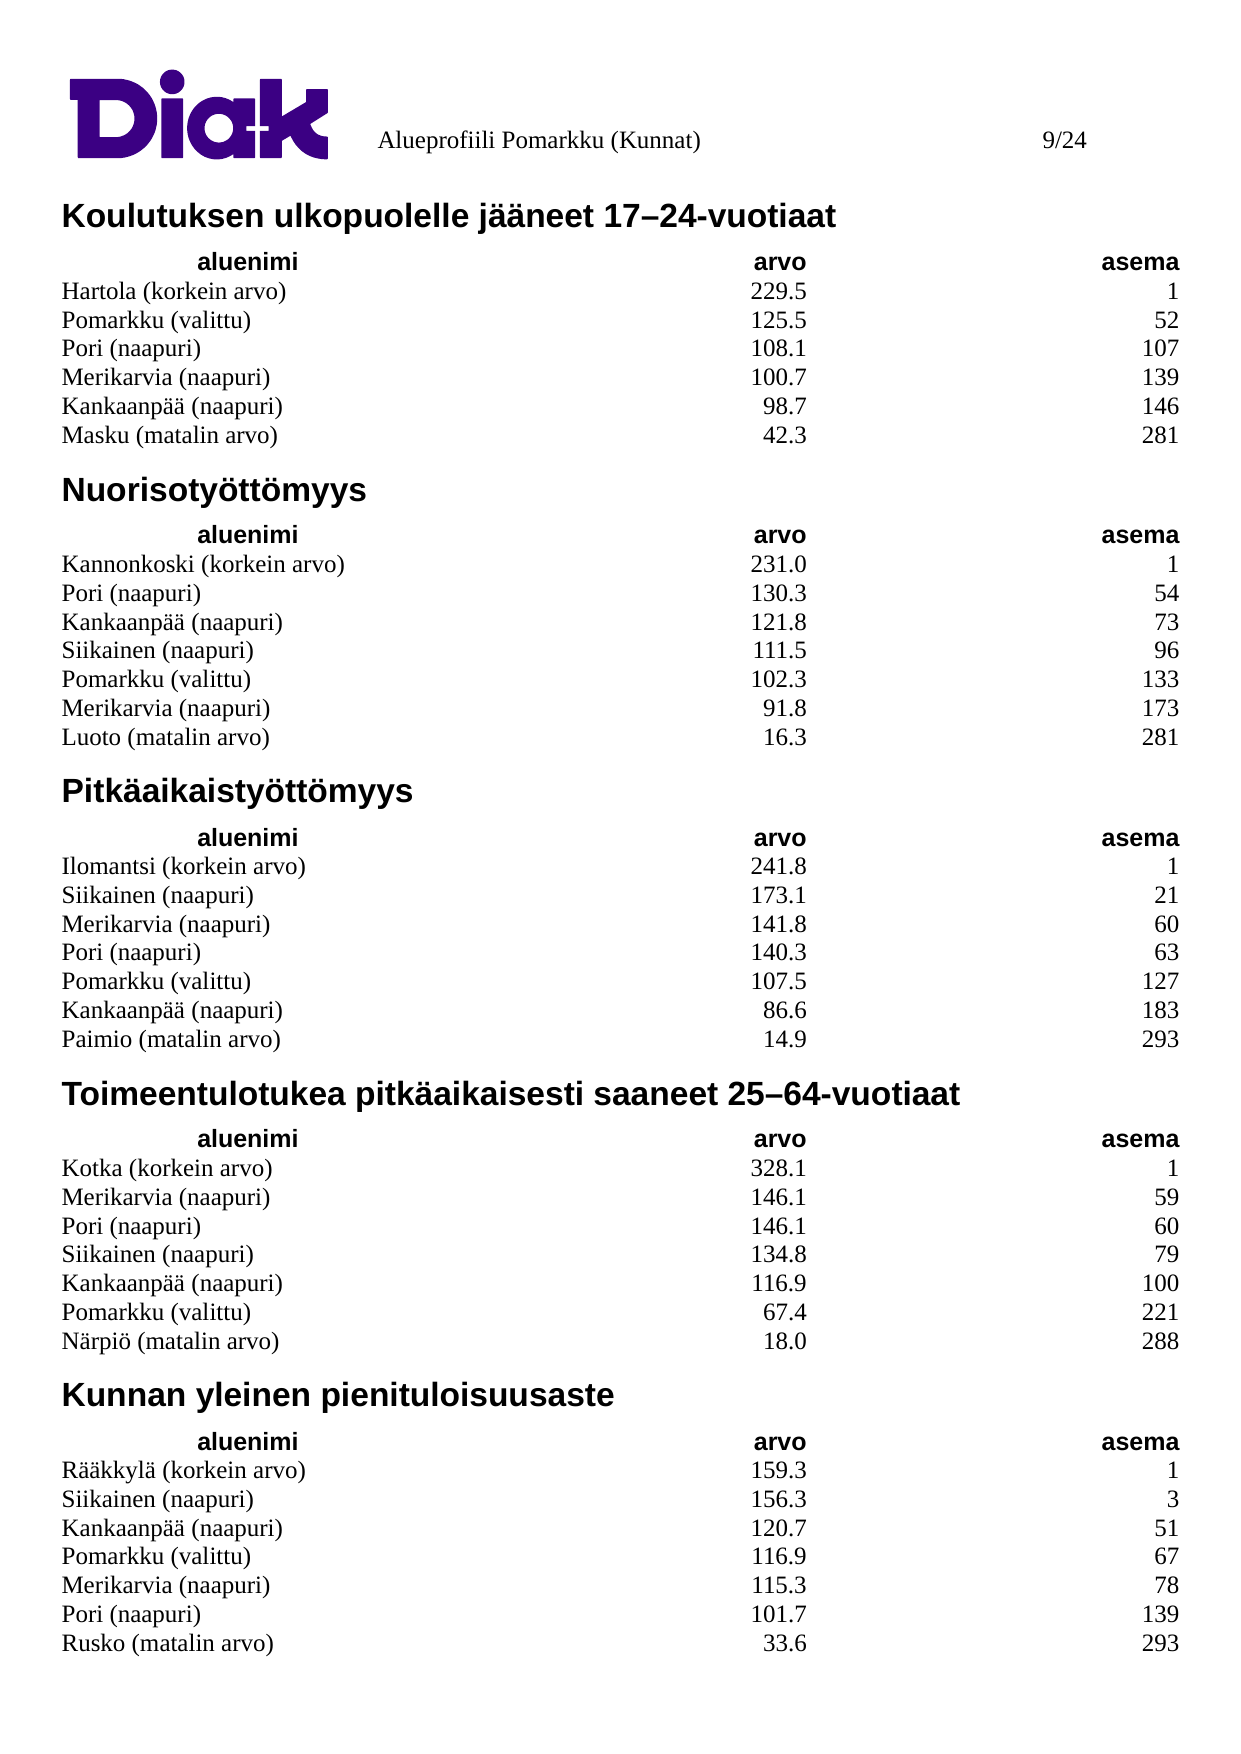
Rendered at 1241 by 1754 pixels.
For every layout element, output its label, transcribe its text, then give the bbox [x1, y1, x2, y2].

table_header asema [806, 823, 1179, 851]
table_cell Kankaanpää (naapuri) [61, 1513, 434, 1541]
table_cell 1 [806, 1153, 1179, 1182]
table_cell 59 [806, 1182, 1179, 1211]
table_cell Merikarvia (naapuri) [61, 693, 434, 722]
table_cell Kankaanpää (naapuri) [61, 1268, 434, 1297]
table_cell 146 [806, 391, 1179, 420]
table_cell 108.1 [434, 334, 806, 362]
table_cell 42.3 [434, 420, 806, 448]
table_cell 33.6 [434, 1628, 806, 1656]
table_cell Siikainen (naapuri) [61, 1484, 434, 1513]
table_cell Pori (naapuri) [61, 334, 434, 362]
table_header aluenimi [61, 1125, 434, 1153]
table_cell 1 [806, 549, 1179, 578]
table_cell 281 [806, 722, 1179, 751]
table_cell 229.5 [434, 276, 806, 305]
table_cell 134.8 [434, 1240, 806, 1268]
table_cell 241.8 [434, 851, 806, 880]
table_cell 1 [806, 851, 1179, 880]
table_cell 14.9 [434, 1024, 806, 1052]
table_cell 107 [806, 334, 1179, 362]
table_cell 116.9 [434, 1541, 806, 1570]
table_cell Kankaanpää (naapuri) [61, 391, 434, 420]
table_cell 18.0 [434, 1326, 806, 1354]
table_cell 156.3 [434, 1484, 806, 1513]
table_cell Hartola (korkein arvo) [61, 276, 434, 305]
table_cell 183 [806, 995, 1179, 1024]
table_header aluenimi [61, 521, 434, 549]
table_cell Siikainen (naapuri) [61, 880, 434, 909]
table_cell 51 [806, 1513, 1179, 1541]
table_cell Pomarkku (valittu) [61, 305, 434, 333]
table_cell 139 [806, 362, 1179, 391]
table_header asema [806, 1125, 1179, 1153]
table_cell 1 [806, 1455, 1179, 1484]
table_cell 173 [806, 693, 1179, 722]
table_cell 98.7 [434, 391, 806, 420]
table_cell 1 [806, 276, 1179, 305]
subtitle Nuorisotyöttömyys [61, 469, 1179, 508]
table_cell 293 [806, 1024, 1179, 1052]
table_cell Rääkkylä (korkein arvo) [61, 1455, 434, 1484]
table_cell 102.3 [434, 664, 806, 693]
table_cell Siikainen (naapuri) [61, 636, 434, 664]
table_cell Luoto (matalin arvo) [61, 722, 434, 751]
table_cell Kannonkoski (korkein arvo) [61, 549, 434, 578]
table_cell Närpiö (matalin arvo) [61, 1326, 434, 1354]
table_cell 21 [806, 880, 1179, 909]
table_cell 121.8 [434, 607, 806, 636]
table_cell Merikarvia (naapuri) [61, 1570, 434, 1599]
table_cell 288 [806, 1326, 1179, 1354]
table_cell 107.5 [434, 966, 806, 995]
table_cell Kotka (korkein arvo) [61, 1153, 434, 1182]
table_header arvo [434, 1426, 806, 1455]
table_header aluenimi [61, 247, 434, 276]
table_cell 3 [806, 1484, 1179, 1513]
table_cell 221 [806, 1297, 1179, 1326]
table_cell 63 [806, 938, 1179, 966]
table_cell Pori (naapuri) [61, 938, 434, 966]
table_cell Pomarkku (valittu) [61, 1541, 434, 1570]
table_cell Ilomantsi (korkein arvo) [61, 851, 434, 880]
table_cell 101.7 [434, 1599, 806, 1628]
table_cell 91.8 [434, 693, 806, 722]
table_cell 139 [806, 1599, 1179, 1628]
table_cell 231.0 [434, 549, 806, 578]
table_cell 125.5 [434, 305, 806, 333]
table_cell Pomarkku (valittu) [61, 664, 434, 693]
table_cell Rusko (matalin arvo) [61, 1628, 434, 1656]
table_cell Pomarkku (valittu) [61, 966, 434, 995]
table_header arvo [434, 521, 806, 549]
table_header asema [806, 247, 1179, 276]
table_header aluenimi [61, 823, 434, 851]
table_cell 111.5 [434, 636, 806, 664]
table_cell 120.7 [434, 1513, 806, 1541]
table_header asema [806, 521, 1179, 549]
table_cell 130.3 [434, 578, 806, 607]
subtitle Kunnan yleinen pienituloisuusaste [61, 1375, 1179, 1414]
table_cell 173.1 [434, 880, 806, 909]
table_cell 60 [806, 909, 1179, 937]
table_cell 73 [806, 607, 1179, 636]
table_cell Kankaanpää (naapuri) [61, 995, 434, 1024]
table_cell Masku (matalin arvo) [61, 420, 434, 448]
table_cell Siikainen (naapuri) [61, 1240, 434, 1268]
table_cell Kankaanpää (naapuri) [61, 607, 434, 636]
table_cell 328.1 [434, 1153, 806, 1182]
table_cell 141.8 [434, 909, 806, 937]
table_cell 52 [806, 305, 1179, 333]
table_cell 16.3 [434, 722, 806, 751]
table_cell 281 [806, 420, 1179, 448]
table_cell 115.3 [434, 1570, 806, 1599]
subtitle Koulutuksen ulkopuolelle jääneet 17–24-vuotiaat [61, 196, 1179, 235]
table_cell 116.9 [434, 1268, 806, 1297]
subtitle Pitkäaikaistyöttömyys [61, 771, 1179, 810]
table_cell 100.7 [434, 362, 806, 391]
table_cell 159.3 [434, 1455, 806, 1484]
table_cell 54 [806, 578, 1179, 607]
table_cell 100 [806, 1268, 1179, 1297]
table_cell 60 [806, 1211, 1179, 1239]
table_cell Pomarkku (valittu) [61, 1297, 434, 1326]
table_cell Paimio (matalin arvo) [61, 1024, 434, 1052]
table_cell 146.1 [434, 1182, 806, 1211]
table_cell 86.6 [434, 995, 806, 1024]
table_header aluenimi [61, 1426, 434, 1455]
table_header arvo [434, 823, 806, 851]
table_cell Pori (naapuri) [61, 578, 434, 607]
table_cell 96 [806, 636, 1179, 664]
table_cell 78 [806, 1570, 1179, 1599]
table_cell Merikarvia (naapuri) [61, 1182, 434, 1211]
table_cell Pori (naapuri) [61, 1211, 434, 1239]
table_header asema [806, 1426, 1179, 1455]
table_cell Merikarvia (naapuri) [61, 909, 434, 937]
table_cell 67 [806, 1541, 1179, 1570]
table_cell Pori (naapuri) [61, 1599, 434, 1628]
table_cell 127 [806, 966, 1179, 995]
table_header arvo [434, 247, 806, 276]
table_cell 67.4 [434, 1297, 806, 1326]
table_cell 146.1 [434, 1211, 806, 1239]
table_cell 133 [806, 664, 1179, 693]
table_cell 293 [806, 1628, 1179, 1656]
table_cell 140.3 [434, 938, 806, 966]
table_cell 79 [806, 1240, 1179, 1268]
subtitle Toimeentulotukea pitkäaikaisesti saaneet 25–64-vuotiaat [61, 1073, 1179, 1112]
table_cell Merikarvia (naapuri) [61, 362, 434, 391]
table_header arvo [434, 1125, 806, 1153]
